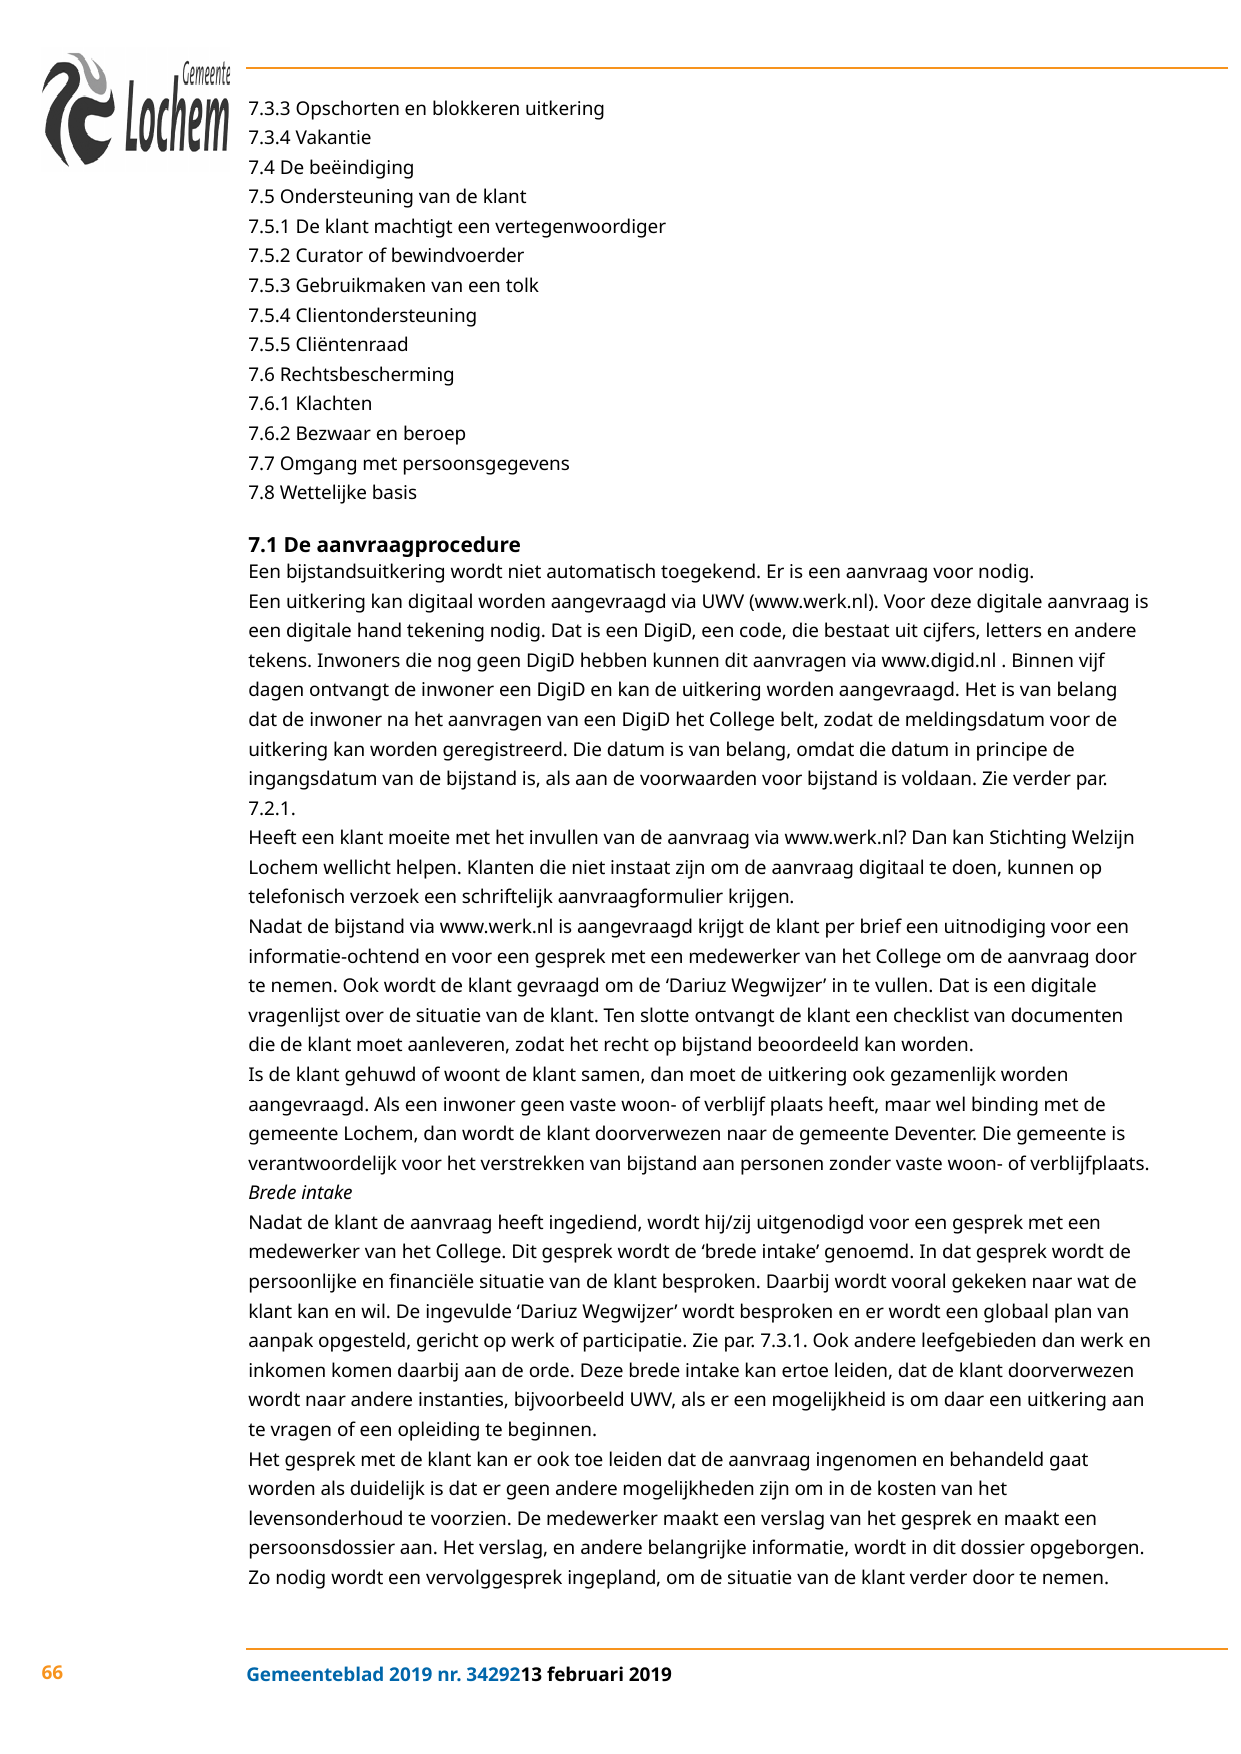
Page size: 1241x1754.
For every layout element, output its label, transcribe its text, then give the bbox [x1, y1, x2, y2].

text 7.5.3 Gebruikmaken van een tolk [248, 272, 1152, 298]
text Heeft een klant moeite met het invullen van de aanvraag via www.werk.nl? Dan kan Stichting Welzijn Lochem wellicht helpen. Klanten die niet instaat zijn om de aanvraag digitaal te doen, kunnen op telefonisch verzoek een schriftelijk aanvraagformulier krijgen. [248, 824, 1152, 909]
text 7.6 Rechtsbescherming [248, 361, 1152, 387]
text Is de klant gehuwd of woont de klant samen, dan moet de uitkering ook gezamenlijk worden aangevraagd. Als een inwoner geen vaste woon- of verblijf plaats heeft, maar wel binding met de gemeente Lochem, dan wordt de klant doorverwezen naar de gemeente Deventer. Die gemeente is verantwoordelijk voor het verstrekken van bijstand aan personen zonder vaste woon- of verblijfplaats. [248, 1061, 1152, 1176]
text Het gesprek met de klant kan er ook toe leiden dat de aanvraag ingenomen en behandeld gaat worden als duidelijk is dat er geen andere mogelijkheden zijn om in de kosten van het levensonderhoud te voorzien. De medewerker maakt een verslag van het gesprek en maakt een persoonsdossier aan. Het verslag, en andere belangrijke informatie, wordt in dit dossier opgeborgen. Zo nodig wordt een vervolggesprek ingepland, om de situatie van de klant verder door te nemen. [248, 1446, 1152, 1590]
text 7.7 Omgang met persoonsgegevens [248, 450, 1152, 476]
text 7.5.5 Cliëntenraad [248, 331, 1152, 357]
picture [41, 47, 231, 172]
text 7.5.4 Clientondersteuning [248, 302, 1152, 328]
text 7.1 De aanvraagprocedure [248, 530, 1152, 558]
text Nadat de bijstand via www.werk.nl is aangevraagd krijgt de klant per brief een uitnodiging voor een informatie-ochtend en voor een gesprek met een medewerker van het College om de aanvraag door te nemen. Ook wordt de klant gevraagd om de ‘Dariuz Wegwijzer’ in te vullen. Dat is een digitale vragenlijst over de situatie van de klant. Ten slotte ontvangt de klant een checklist van documenten die de klant moet aanleveren, zodat het recht op bijstand beoordeeld kan worden. [248, 913, 1152, 1057]
text 7.6.2 Bezwaar en beroep [248, 420, 1152, 446]
text 7.3.3 Opschorten en blokkeren uitkering [248, 95, 1152, 121]
text 7.8 Wettelijke basis [248, 479, 1152, 505]
text 7.5.2 Curator of bewindvoerder [248, 243, 1152, 268]
text 7.5.1 De klant machtigt een vertegenwoordiger [248, 213, 1152, 239]
text Nadat de klant de aanvraag heeft ingediend, wordt hij/zij uitgenodigd voor een gesprek met een medewerker van het College. Dit gesprek wordt de ‘brede intake’ genoemd. In dat gesprek wordt de persoonlijke en financiële situatie van de klant besproken. Daarbij wordt vooral gekeken naar wat de klant kan en wil. De ingevulde ‘Dariuz Wegwijzer’ wordt besproken en er wordt een globaal plan van aanpak opgesteld, gericht op werk of participatie. Zie par. 7.3.1. Ook andere leefgebieden dan werk en inkomen komen daarbij aan de orde. Deze brede intake kan ertoe leiden, dat de klant doorverwezen wordt naar andere instanties, bijvoorbeeld UWV, als er een mogelijkheid is om daar een uitkering aan te vragen of een opleiding te beginnen. [248, 1209, 1152, 1442]
text Een uitkering kan digitaal worden aangevraagd via UWV (www.werk.nl). Voor deze digitale aanvraag is een digitale hand tekening nodig. Dat is een DigiD, een code, die bestaat uit cijfers, letters en andere tekens. Inwoners die nog geen DigiD hebben kunnen dit aanvragen via www.digid.nl . Binnen vijf dagen ontvangt de inwoner een DigiD en kan de uitkering worden aangevraagd. Het is van belang dat de inwoner na het aanvragen van een DigiD het College belt, zodat de meldingsdatum voor de uitkering kan worden geregistreerd. Die datum is van belang, omdat die datum in principe de ingangsdatum van de bijstand is, als aan de voorwaarden voor bijstand is voldaan. Zie verder par. 7.2.1. [248, 588, 1152, 821]
text 7.3.4 Vakantie [248, 124, 1152, 150]
text Een bijstandsuitkering wordt niet automatisch toegekend. Er is een aanvraag voor nodig. [248, 558, 1152, 584]
text Brede intake [248, 1179, 1152, 1205]
text 7.4 De beëindiging [248, 154, 1152, 180]
text 7.5 Ondersteuning van de klant [248, 183, 1152, 209]
text 7.6.1 Klachten [248, 391, 1152, 416]
